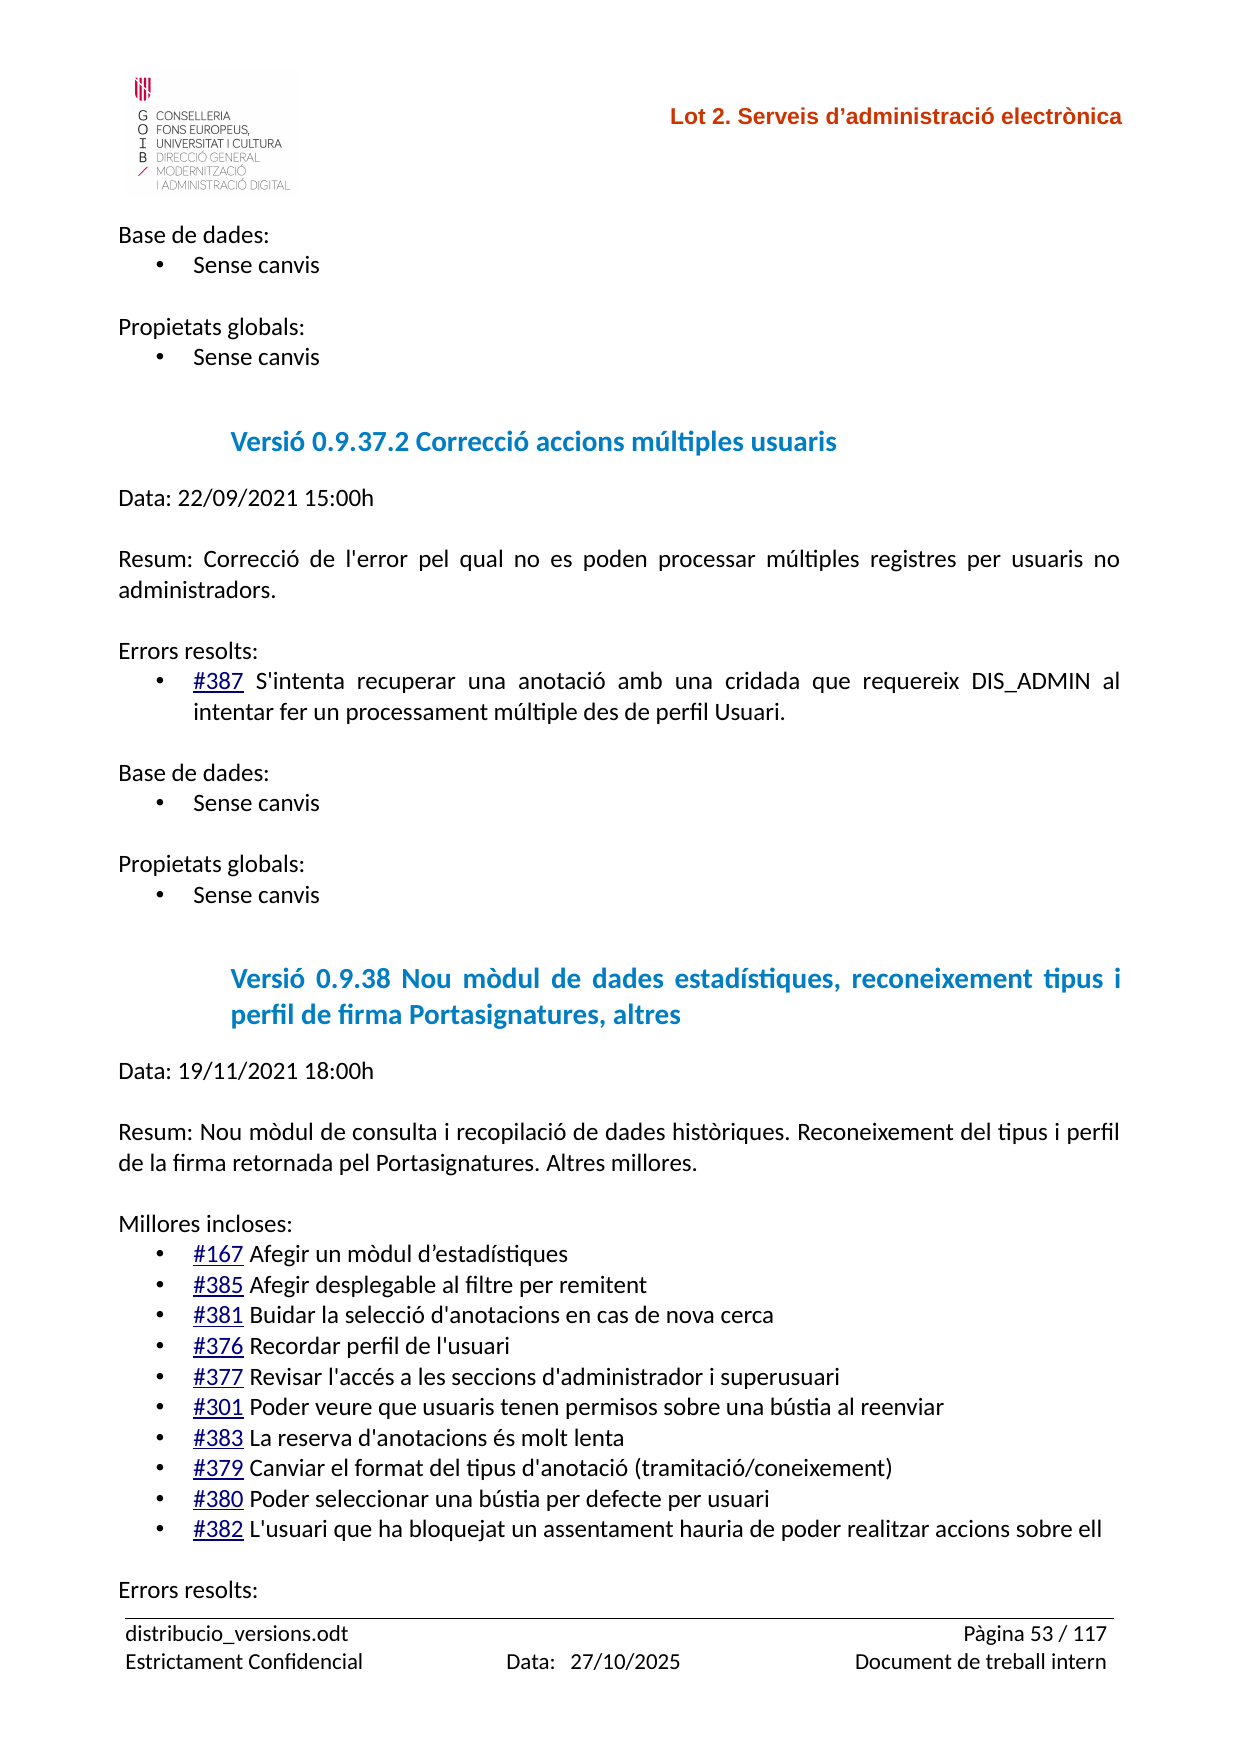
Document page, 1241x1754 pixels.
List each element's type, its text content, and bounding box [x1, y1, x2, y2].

picture [126, 70, 299, 197]
text Data: 22/09/2021 15:00h [118, 482, 1122, 513]
list #380 Poder seleccionar una bústia per defecte per usuari [156, 1483, 1122, 1513]
text Millores incloses: [118, 1208, 1122, 1239]
text Base de dades: [118, 757, 1122, 787]
list #385 Afegir desplegable al filtre per remitent [156, 1269, 1122, 1300]
text Base de dades: [118, 219, 1122, 250]
list #387 S'intenta recuperar una anotació amb una cridada que requereix DIS_ADMIN al intentar fer un processament múltiple des de perfil Usuari. [156, 665, 1122, 726]
subtitle Versió 0.9.38 Nou mòdul de dades estadístiques, reconeixement tipus i perfil de firma Portasignatures, altres [153, 961, 1122, 1032]
list #377 Revisar l'accés a les seccions d'administrador i superusuari [156, 1361, 1122, 1391]
list #381 Buidar la selecció d'anotacions en cas de nova cerca [156, 1300, 1122, 1330]
list #383 La reserva d'anotacions és molt lenta [156, 1422, 1122, 1452]
list #382 L'usuari que ha bloquejat un assentament hauria de poder realitzar accions sobre ell [156, 1513, 1122, 1544]
subtitle Versió 0.9.37.2 Correcció accions múltiples usuaris [153, 423, 1122, 458]
list #301 Poder veure que usuaris tenen permisos sobre una bústia al reenviar [156, 1391, 1122, 1422]
list #167 Afegir un mòdul d’estadístiques [156, 1239, 1122, 1269]
text Data: 19/11/2021 18:00h [118, 1056, 1122, 1086]
text Errors resolts: [118, 635, 1122, 665]
list Sense canvis [156, 250, 1122, 280]
text Resum: Nou mòdul de consulta i recopilació de dades històriques. Reconeixement del tipus i perfil de la firma retornada pel Portasignatures. Altres millores. [118, 1117, 1122, 1178]
text Resum: Correcció de l'error pel qual no es poden processar múltiples registres per usuaris no administradors. [118, 543, 1122, 604]
list #379 Canviar el format del tipus d'anotació (tramitació/coneixement) [156, 1452, 1122, 1483]
text Errors resolts: [118, 1574, 1122, 1605]
list Sense canvis [156, 879, 1122, 909]
text Propietats globals: [118, 311, 1122, 341]
text Propietats globals: [118, 848, 1122, 879]
list #376 Recordar perfil de l'usuari [156, 1330, 1122, 1361]
list Sense canvis [156, 341, 1122, 372]
list Sense canvis [156, 787, 1122, 818]
